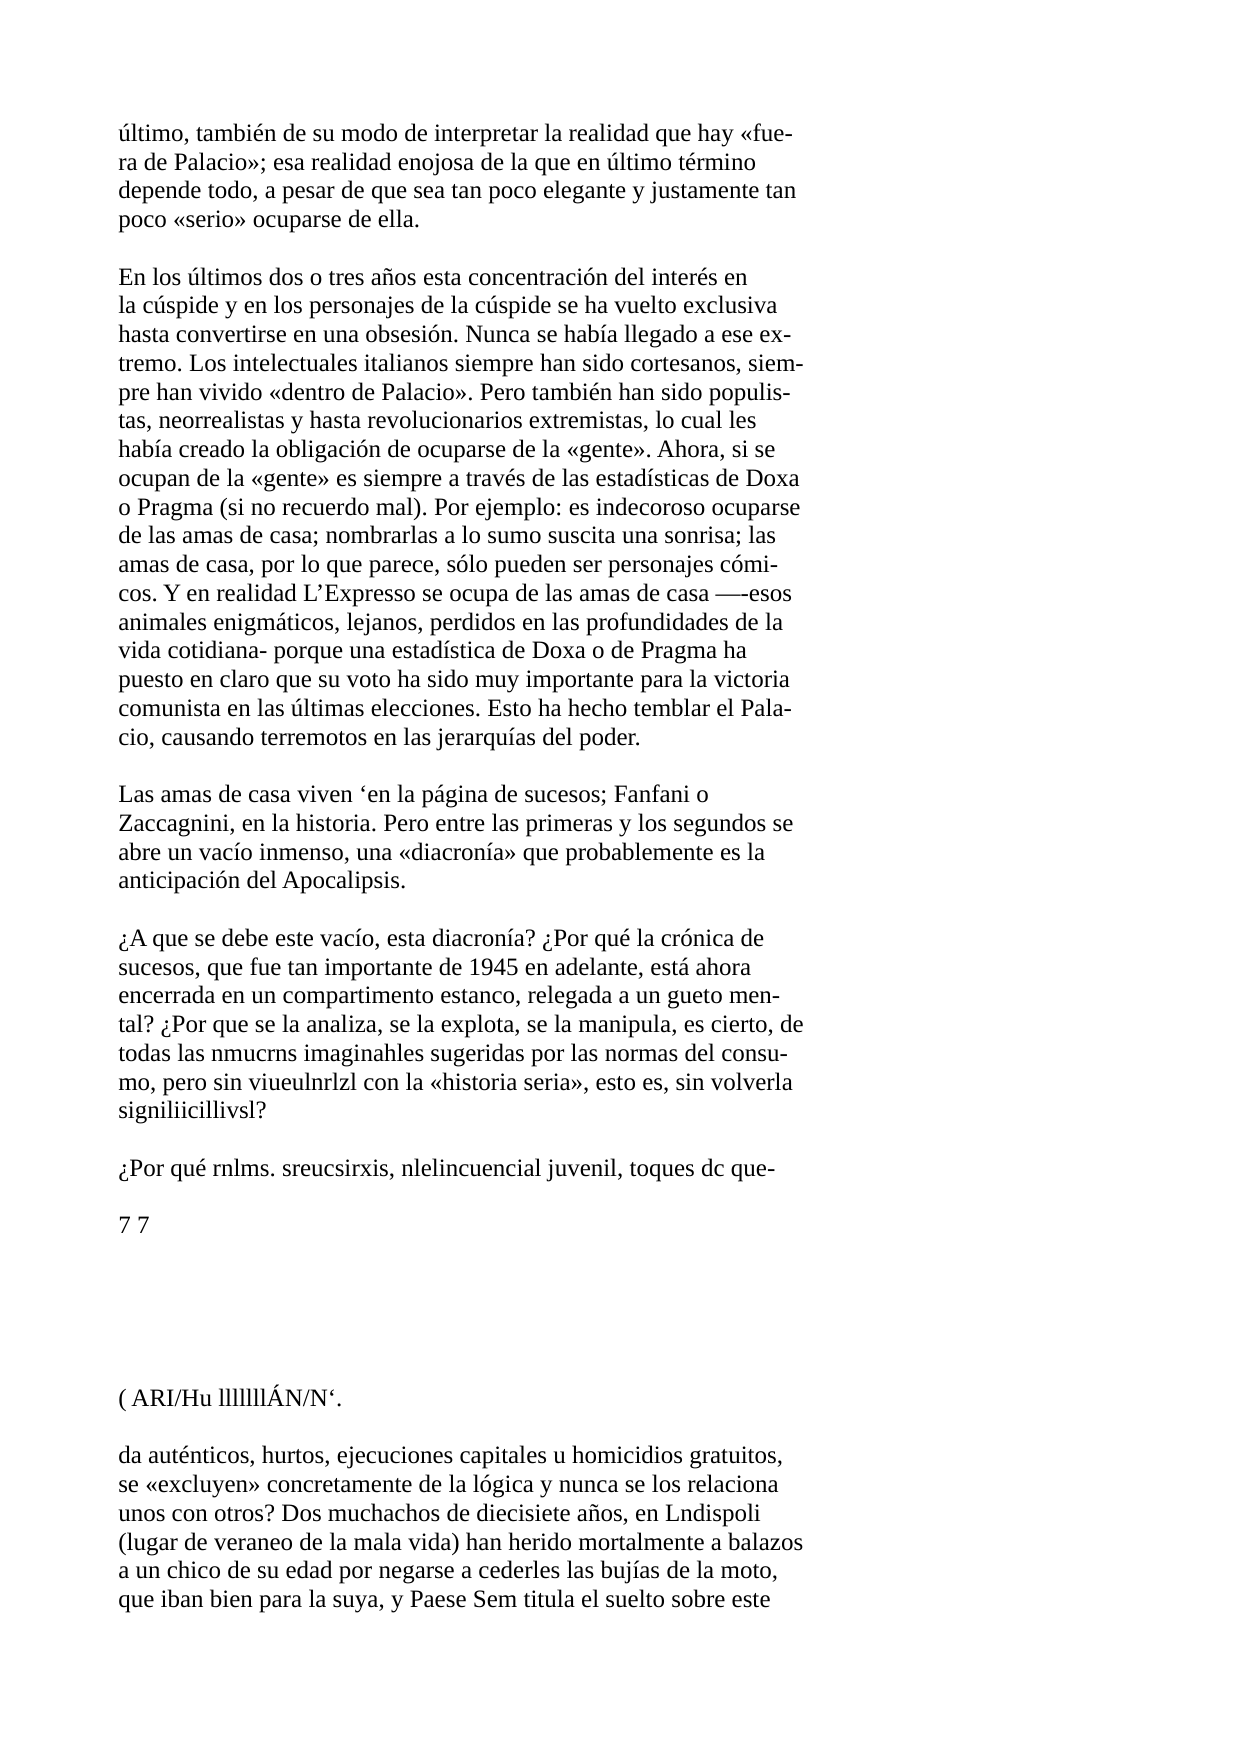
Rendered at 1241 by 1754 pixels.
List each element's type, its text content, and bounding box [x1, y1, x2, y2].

text da auténticos, hurtos, ejecuciones capitales u homicidios gratuitos, [118, 1441, 1122, 1469]
text todas las nmucrns imaginahles sugeridas por las normas del consu- [118, 1038, 1122, 1067]
text se «excluyen» concretamente de la lógica y nunca se los relaciona [118, 1469, 1122, 1498]
text ¿A que se debe este vacío, esta diacronía? ¿Por qué la crónica de [118, 923, 1122, 952]
text unos con otros? Dos muchachos de diecisiete años, en Lndispoli [118, 1498, 1122, 1527]
text ( ARI/Hu lllllllÁN/N‘. [118, 1383, 1122, 1412]
text abre un vacío inmenso, una «diacronía» que probablemente es la [118, 837, 1122, 866]
text poco «serio» ocuparse de ella. [118, 204, 1122, 233]
text o Pragma (si no recuerdo mal). Por ejemplo: es indecoroso ocuparse [118, 492, 1122, 521]
text mo, pero sin viueulnrlzl con la «historia seria», esto es, sin volverla [118, 1067, 1122, 1096]
text cio, causando terremotos en las jerarquías del poder. [118, 722, 1122, 751]
text tremo. Los intelectuales italianos siempre han sido cortesanos, siem- [118, 348, 1122, 377]
text anticipación del Apocalipsis. [118, 866, 1122, 894]
text cos. Y en realidad L’Expresso se ocupa de las amas de casa —-esos [118, 578, 1122, 607]
text hasta convertirse en una obsesión. Nunca se había llegado a ese ex- [118, 319, 1122, 348]
text amas de casa, por lo que parece, sólo pueden ser personajes cómi- [118, 549, 1122, 578]
text encerrada en un compartimento estanco, relegada a un gueto men- [118, 981, 1122, 1009]
text pre han vivido «dentro de Palacio». Pero también han sido populis- [118, 377, 1122, 406]
text (lugar de veraneo de la mala vida) han herido mortalmente a balazos [118, 1527, 1122, 1556]
text vida cotidiana- porque una estadística de Doxa o de Pragma ha [118, 636, 1122, 664]
text comunista en las últimas elecciones. Esto ha hecho temblar el Pala- [118, 693, 1122, 722]
text la cúspide y en los personajes de la cúspide se ha vuelto exclusiva [118, 291, 1122, 319]
text ¿Por qué rnlms. sreucsirxis, nlelincuencial juvenil, toques dc que- [118, 1153, 1122, 1182]
text Las amas de casa viven ‘en la página de sucesos; Fanfani o [118, 779, 1122, 808]
text último, también de su modo de interpretar la realidad que hay «fue- [118, 118, 1122, 147]
text En los últimos dos o tres años esta concentración del interés en [118, 262, 1122, 291]
text de las amas de casa; nombrarlas a lo sumo suscita una sonrisa; las [118, 521, 1122, 549]
text ocupan de la «gente» es siempre a través de las estadísticas de Doxa [118, 463, 1122, 492]
text signiliicillivsl? [118, 1096, 1122, 1124]
text Zaccagnini, en la historia. Pero entre las primeras y los segundos se [118, 808, 1122, 837]
text sucesos, que fue tan importante de 1945 en adelante, está ahora [118, 952, 1122, 981]
text 7 7 [118, 1211, 1122, 1239]
text depende todo, a pesar de que sea tan poco elegante y justamente tan [118, 176, 1122, 204]
text que iban bien para la suya, y Paese Sem titula el suelto sobre este [118, 1584, 1122, 1613]
text puesto en claro que su voto ha sido muy importante para la victoria [118, 664, 1122, 693]
text ra de Palacio»; esa realidad enojosa de la que en último término [118, 147, 1122, 176]
text había creado la obligación de ocuparse de la «gente». Ahora, si se [118, 434, 1122, 463]
text tas, neorrealistas y hasta revolucionarios extremistas, lo cual les [118, 406, 1122, 434]
text a un chico de su edad por negarse a cederles las bujías de la moto, [118, 1556, 1122, 1584]
text tal? ¿Por que se la analiza, se la explota, se la manipula, es cierto, de [118, 1009, 1122, 1038]
text animales enigmáticos, lejanos, perdidos en las profundidades de la [118, 607, 1122, 636]
